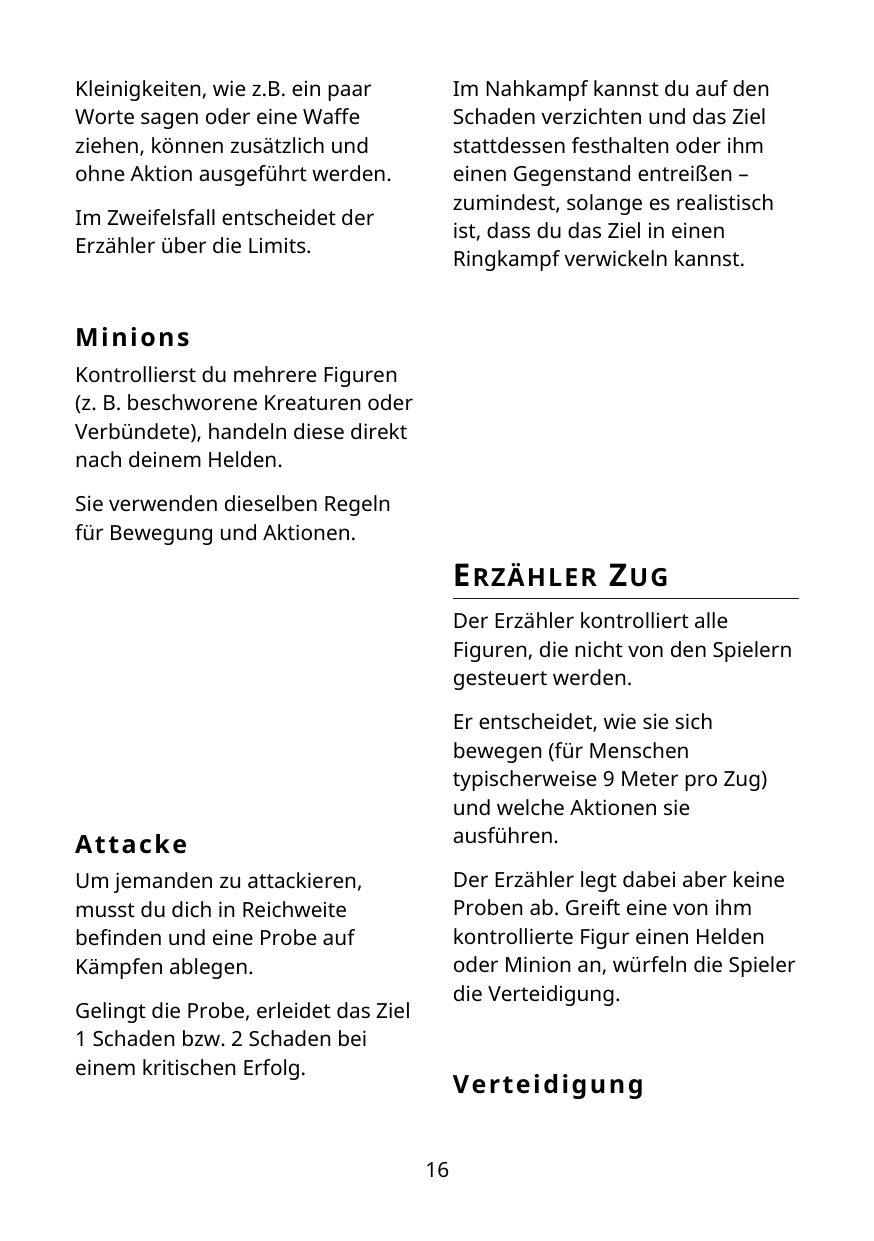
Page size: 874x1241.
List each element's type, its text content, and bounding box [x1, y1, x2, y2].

text Im Nahkampf kannst du auf den Schaden verzichten und das Ziel stattdessen festhalten oder ihm einen Gegenstand entreißen – zumindest, solange es realistisch ist, dass du das Ziel in einen Ringkampf verwickeln kannst. [453, 74, 799, 273]
subtitle Verteidigung [453, 1067, 799, 1101]
text Der Erzähler legt dabei aber keine Proben ab. Greift eine von ihm kontrollierte Figur einen Helden oder Minion an, würfeln die Spieler die Verteidigung. [453, 865, 799, 1007]
text Kleinigkeiten, wie z.B. ein paar Worte sagen oder eine Waffe ziehen, können zusätzlich und ohne Aktion ausgeführt werden. [75, 74, 421, 188]
text Er entscheidet, wie sie sich bewegen (für Menschen typischerweise 9 Meter pro Zug) und welche Aktionen sie ausführen. [453, 707, 799, 849]
text Um jemanden zu attackieren, musst du dich in Reichweite befinden und eine Probe auf Kämpfen ablegen. [75, 867, 421, 980]
subtitle Minions [75, 320, 421, 354]
subtitle Attacke [75, 826, 421, 860]
text Der Erzähler kontrolliert alle Figuren, die nicht von den Spielern gesteuert werden. [453, 606, 799, 692]
subtitle Erzähler Zug [453, 553, 799, 598]
text Gelingt die Probe, erleidet das Ziel 1 Schaden bzw. 2 Schaden bei einem kritischen Erfolg. [75, 996, 421, 1081]
text Kontrollierst du mehrere Figuren (z. B. beschworene Kreaturen oder Verbündete), handeln diese direkt nach deinem Helden. [75, 360, 421, 474]
text Im Zweifelsfall entscheidet der Erzähler über die Limits. [75, 203, 421, 260]
text Sie verwenden dieselben Regeln für Bewegung und Aktionen. [75, 489, 421, 546]
